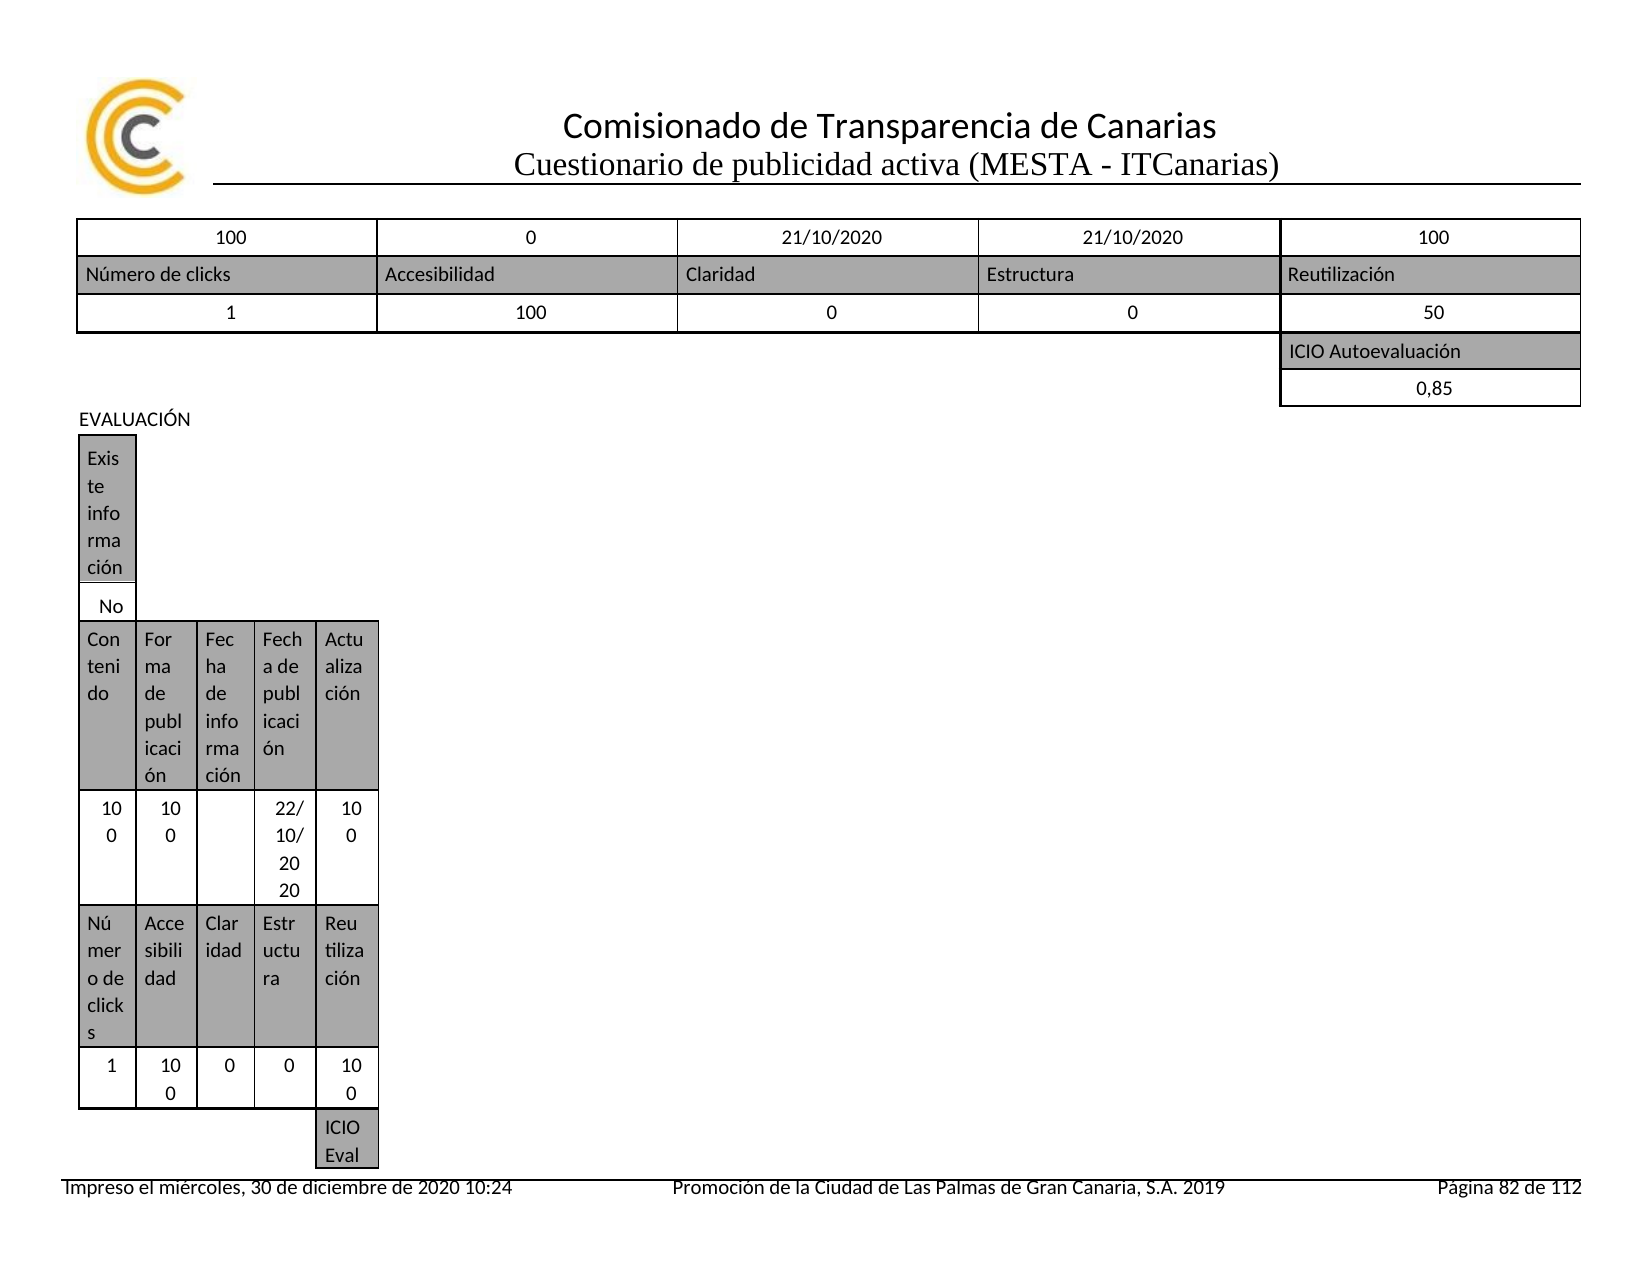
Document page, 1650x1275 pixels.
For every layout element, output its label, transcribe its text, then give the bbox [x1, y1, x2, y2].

table_cell 1 [78, 295, 376, 331]
table_cell 100 [378, 295, 677, 331]
table_cell 100 [137, 791, 196, 904]
table_cell [197, 581, 254, 620]
table_cell 0 [255, 1048, 315, 1107]
table_cell 100 [317, 1048, 378, 1107]
table_cell ICIO Eval [317, 1110, 378, 1167]
table_cell Número de clicks [78, 257, 376, 293]
table_header [197, 434, 254, 581]
table_cell Accesibilidad [137, 906, 196, 1046]
table_cell Reutilización [317, 906, 378, 1046]
table_cell Claridad [678, 257, 978, 293]
table_cell Estructura [979, 257, 1279, 293]
text EVALUACIÓN [79, 407, 1582, 432]
table_cell 100 [317, 791, 378, 904]
table_cell 0 [198, 1048, 254, 1107]
table_cell 0 [979, 295, 1279, 331]
table_cell [197, 1110, 254, 1167]
table_header Existe información [80, 436, 135, 581]
table_cell [79, 1110, 136, 1167]
table_header [137, 434, 197, 581]
table_cell ICIO Autoevaluación [1282, 334, 1580, 368]
table_cell Accesibilidad [378, 257, 677, 293]
table_cell Actualización [317, 622, 378, 789]
table_cell Estructura [255, 906, 315, 1046]
table_cell [136, 1110, 197, 1167]
table_cell [137, 581, 197, 620]
table_header [316, 434, 378, 581]
table_cell [979, 334, 1279, 405]
table_cell Fecha de información [198, 622, 254, 789]
table_cell Fecha de publicación [255, 622, 315, 789]
table_cell Número de clicks [80, 906, 135, 1046]
table_cell 21/10/2020 [678, 220, 978, 255]
table_cell Contenido [80, 622, 135, 789]
table_cell 50 [1282, 295, 1580, 331]
table_cell [255, 1110, 315, 1167]
table_cell 1 [80, 1048, 135, 1107]
table_cell 0 [678, 295, 978, 331]
table_cell [377, 334, 677, 405]
table_cell [678, 334, 978, 405]
table_cell No [80, 583, 135, 620]
table_cell 100 [1282, 220, 1580, 255]
table_cell [198, 791, 254, 904]
table_cell 0,85 [1282, 370, 1580, 405]
table_cell [77, 334, 377, 405]
table_cell 0 [378, 220, 677, 255]
table_cell Claridad [198, 906, 254, 1046]
table_cell Reutilización [1282, 257, 1580, 293]
table_cell 100 [78, 220, 376, 255]
table_cell 22/10/2020 [255, 791, 315, 904]
table_cell Forma de publicación [137, 622, 196, 789]
table_cell [255, 581, 316, 620]
table_cell 21/10/2020 [979, 220, 1279, 255]
table_header [255, 434, 316, 581]
table_cell [316, 581, 378, 620]
table_cell 100 [137, 1048, 196, 1107]
table_cell 100 [80, 791, 135, 904]
